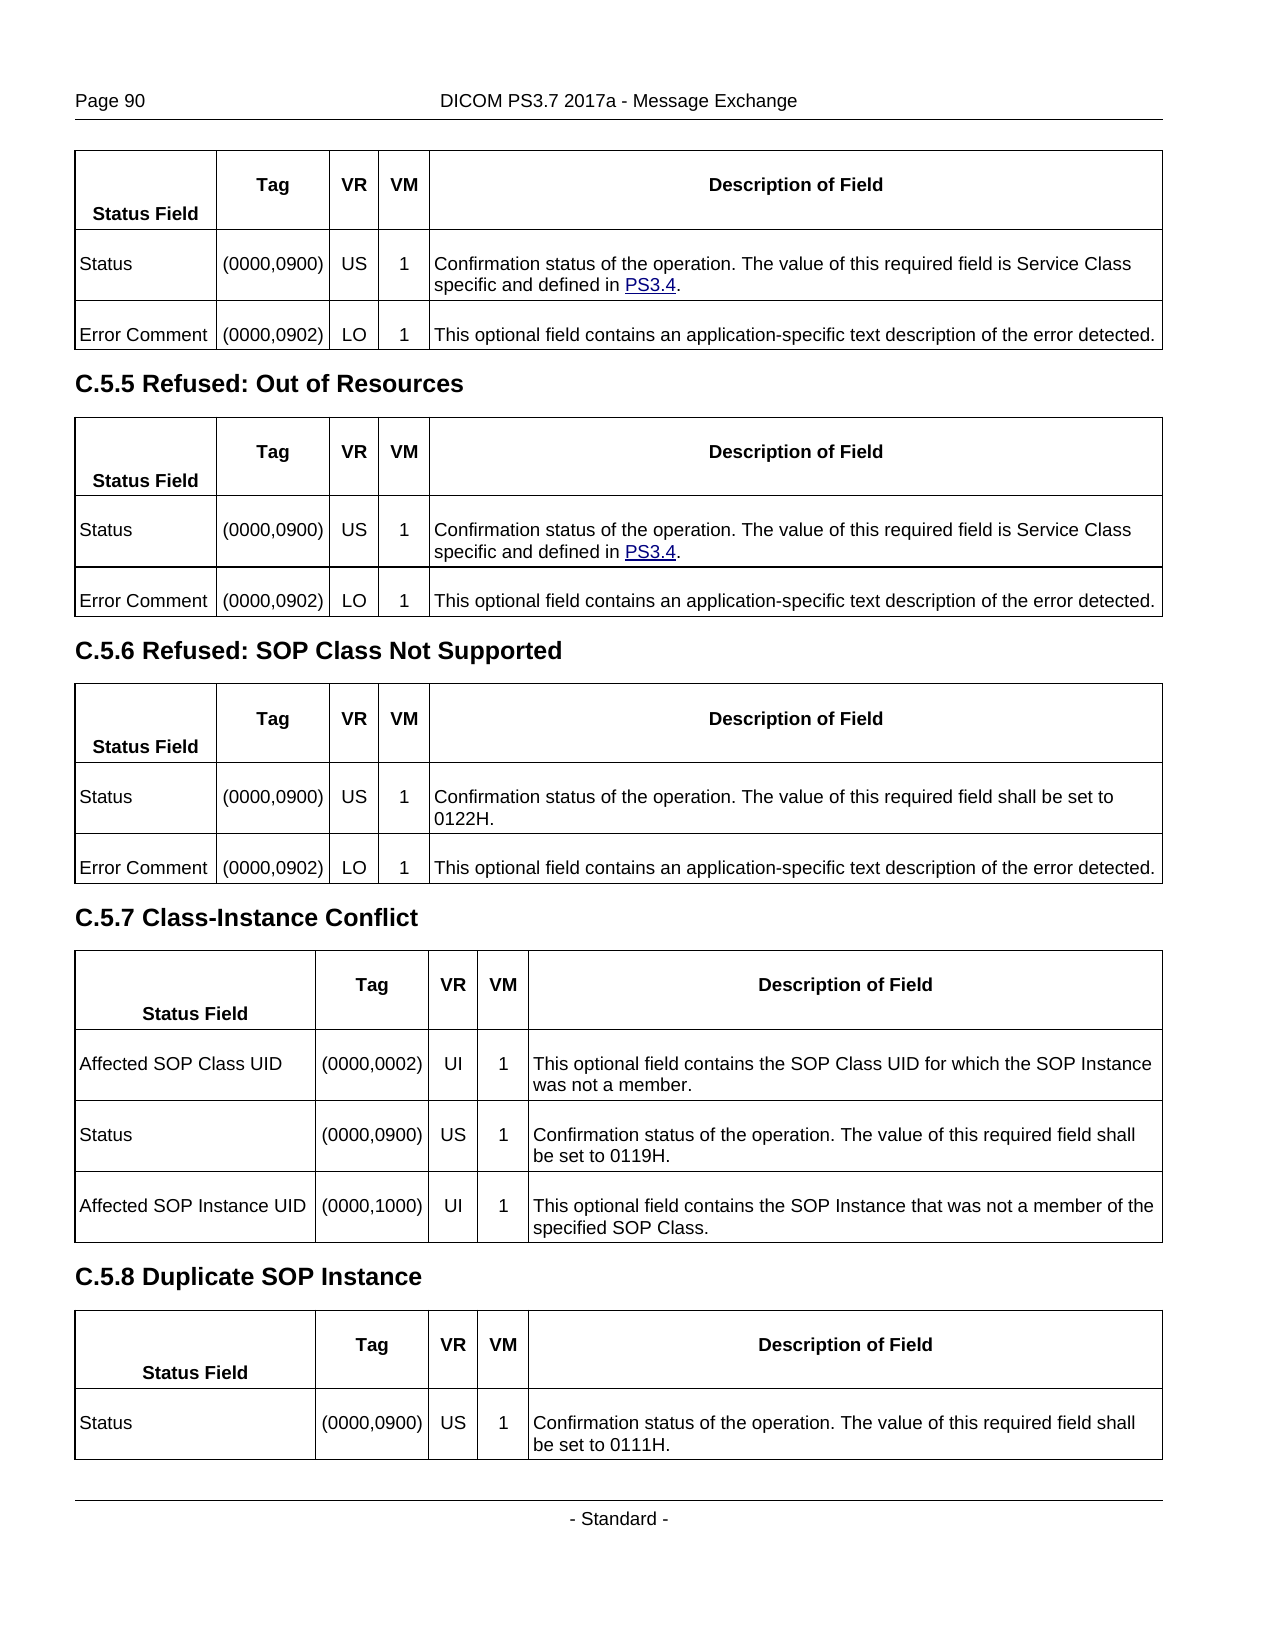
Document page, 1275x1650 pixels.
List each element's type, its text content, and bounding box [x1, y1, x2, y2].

table_header Tag [316, 951, 428, 1028]
table_cell Status [76, 1101, 315, 1171]
table_header Description of Field [430, 684, 1162, 762]
table_cell 1 [478, 1101, 528, 1171]
text C.5.5 Refused: Out of Resources [75, 369, 1162, 398]
table_header VM [478, 951, 528, 1028]
table_cell (0000,0900) [217, 230, 329, 300]
table_cell (0000,0902) [217, 301, 329, 349]
table_header Description of Field [529, 1311, 1162, 1388]
table_cell Status [76, 763, 216, 833]
table_header Tag [217, 684, 329, 762]
table_header Tag [217, 151, 329, 228]
table_header Tag [217, 418, 329, 495]
table_cell LO [330, 568, 378, 616]
table_cell This optional field contains an application-specific text description of the error detected. [430, 568, 1162, 616]
table_cell Confirmation status of the operation. The value of this required field shall be set to 0119H. [529, 1101, 1162, 1171]
table_cell US [330, 763, 378, 833]
table_cell This optional field contains the SOP Instance that was not a member of the specified SOP Class. [529, 1172, 1162, 1242]
table_header Status Field [76, 151, 216, 228]
table_header VM [379, 684, 429, 762]
table_cell (0000,0900) [217, 763, 329, 833]
table_header Tag [316, 1311, 428, 1388]
table_cell Affected SOP Class UID [76, 1030, 315, 1100]
table_cell Status [76, 1389, 315, 1459]
table_header VR [330, 418, 378, 495]
table_cell This optional field contains an application-specific text description of the error detected. [430, 834, 1162, 883]
table_cell Confirmation status of the operation. The value of this required field is Service Class specific and defined in PS3.4. [430, 230, 1162, 300]
table_cell Confirmation status of the operation. The value of this required field is Service Class specific and defined in PS3.4. [430, 496, 1162, 566]
table_header VR [429, 1311, 477, 1388]
table_header VM [379, 151, 429, 228]
table_header VM [478, 1311, 528, 1388]
table_header Status Field [76, 951, 315, 1028]
table_cell US [330, 496, 378, 566]
table_cell US [429, 1389, 477, 1459]
table_cell (0000,0900) [316, 1101, 428, 1171]
table_cell Confirmation status of the operation. The value of this required field shall be set to 0111H. [529, 1389, 1162, 1459]
table_header VR [330, 684, 378, 762]
table_cell Error Comment [76, 834, 216, 883]
table_header VR [330, 151, 378, 228]
table_header VR [429, 951, 477, 1028]
table_header Status Field [76, 1311, 315, 1388]
table_cell Error Comment [76, 568, 216, 616]
table_header Description of Field [430, 151, 1162, 228]
text C.5.6 Refused: SOP Class Not Supported [75, 636, 1162, 664]
table_cell 1 [379, 763, 429, 833]
table_header Description of Field [529, 951, 1162, 1028]
table_cell 1 [379, 301, 429, 349]
table_cell LO [330, 301, 378, 349]
table_cell Error Comment [76, 301, 216, 349]
table_cell 1 [478, 1172, 528, 1242]
table_cell (0000,0902) [217, 834, 329, 883]
table_cell US [429, 1101, 477, 1171]
table_cell 1 [379, 496, 429, 566]
table_cell (0000,1000) [316, 1172, 428, 1242]
table_cell Status [76, 496, 216, 566]
table_header Description of Field [430, 418, 1162, 495]
table_header Status Field [76, 684, 216, 762]
table_cell (0000,0002) [316, 1030, 428, 1100]
table_cell UI [429, 1030, 477, 1100]
table_cell UI [429, 1172, 477, 1242]
table_cell (0000,0902) [217, 568, 329, 616]
table_cell 1 [478, 1030, 528, 1100]
table_cell Affected SOP Instance UID [76, 1172, 315, 1242]
table_cell LO [330, 834, 378, 883]
table_cell Confirmation status of the operation. The value of this required field shall be set to 0122H. [430, 763, 1162, 833]
table_cell 1 [478, 1389, 528, 1459]
text C.5.7 Class-Instance Conflict [75, 902, 1162, 931]
text C.5.8 Duplicate SOP Instance [75, 1262, 1162, 1291]
table_header VM [379, 418, 429, 495]
table_cell Status [76, 230, 216, 300]
table_cell 1 [379, 230, 429, 300]
table_cell This optional field contains the SOP Class UID for which the SOP Instance was not a member. [529, 1030, 1162, 1100]
table_cell US [330, 230, 378, 300]
table_cell (0000,0900) [217, 496, 329, 566]
table_cell 1 [379, 834, 429, 883]
table_cell 1 [379, 568, 429, 616]
table_cell (0000,0900) [316, 1389, 428, 1459]
table_header Status Field [76, 418, 216, 495]
table_cell This optional field contains an application-specific text description of the error detected. [430, 301, 1162, 349]
